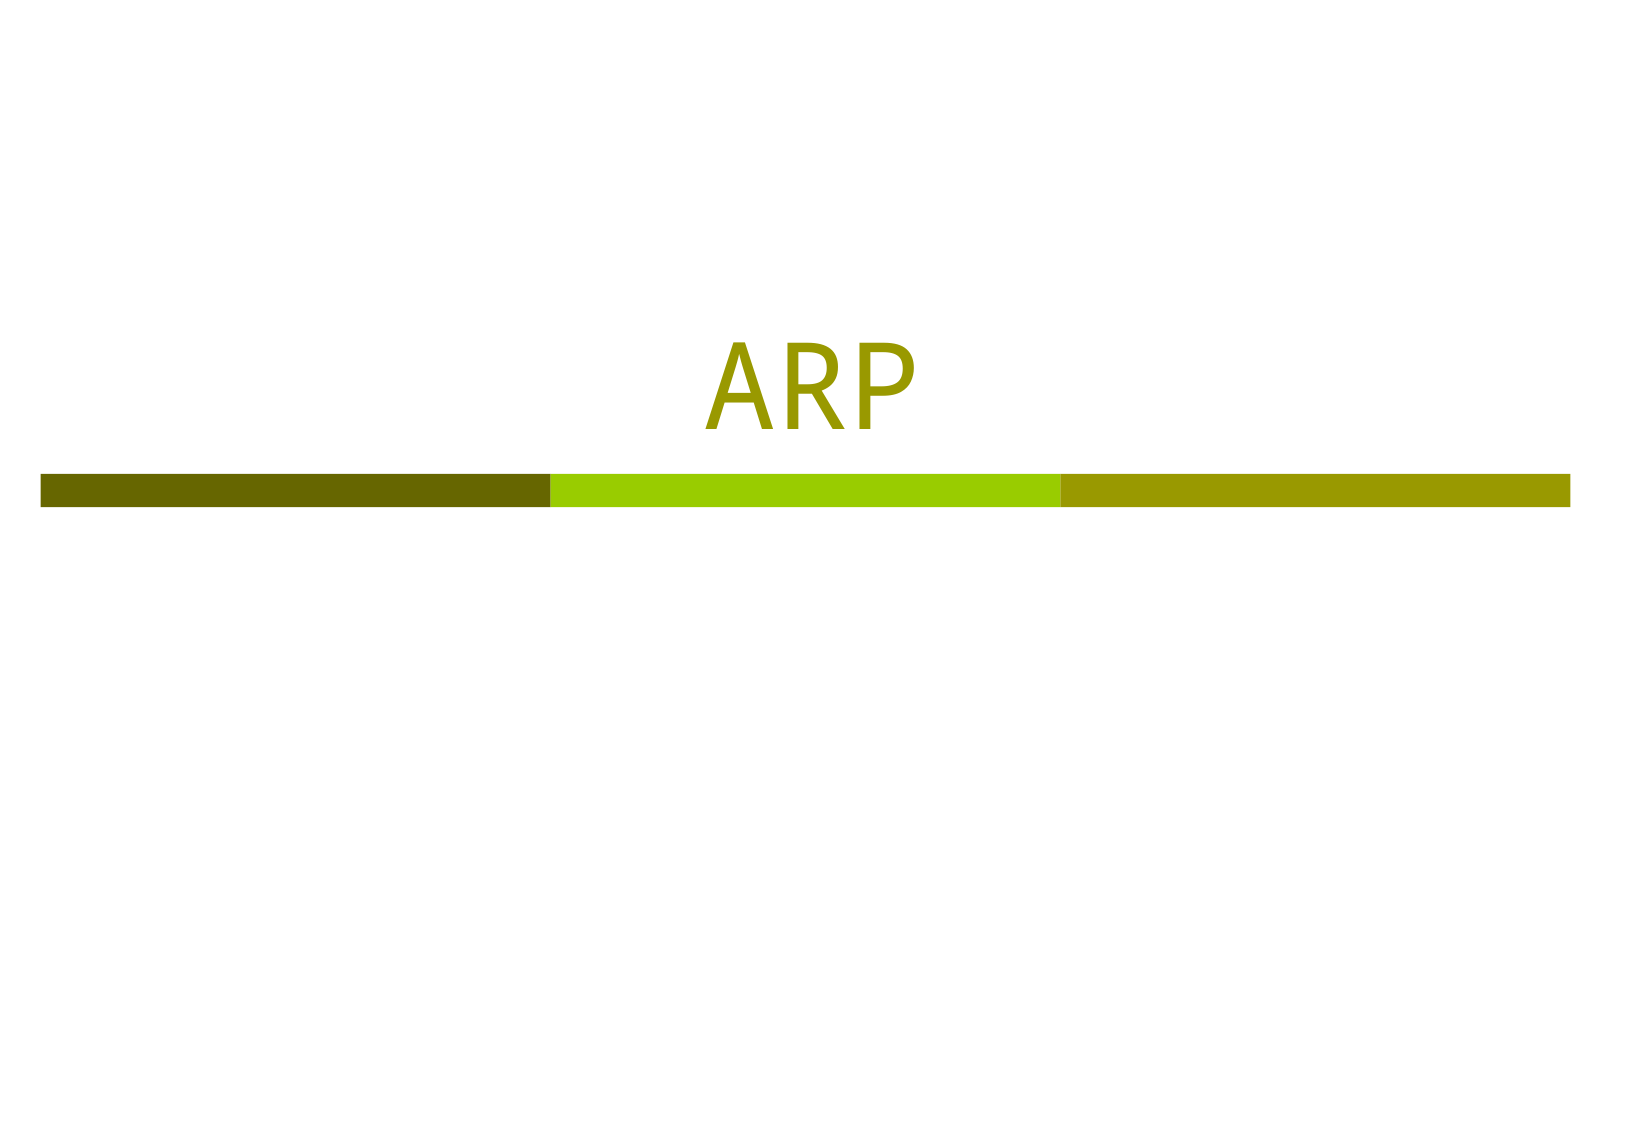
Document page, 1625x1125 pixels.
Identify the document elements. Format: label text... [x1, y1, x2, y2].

text_box ARP [121, 112, 1503, 462]
